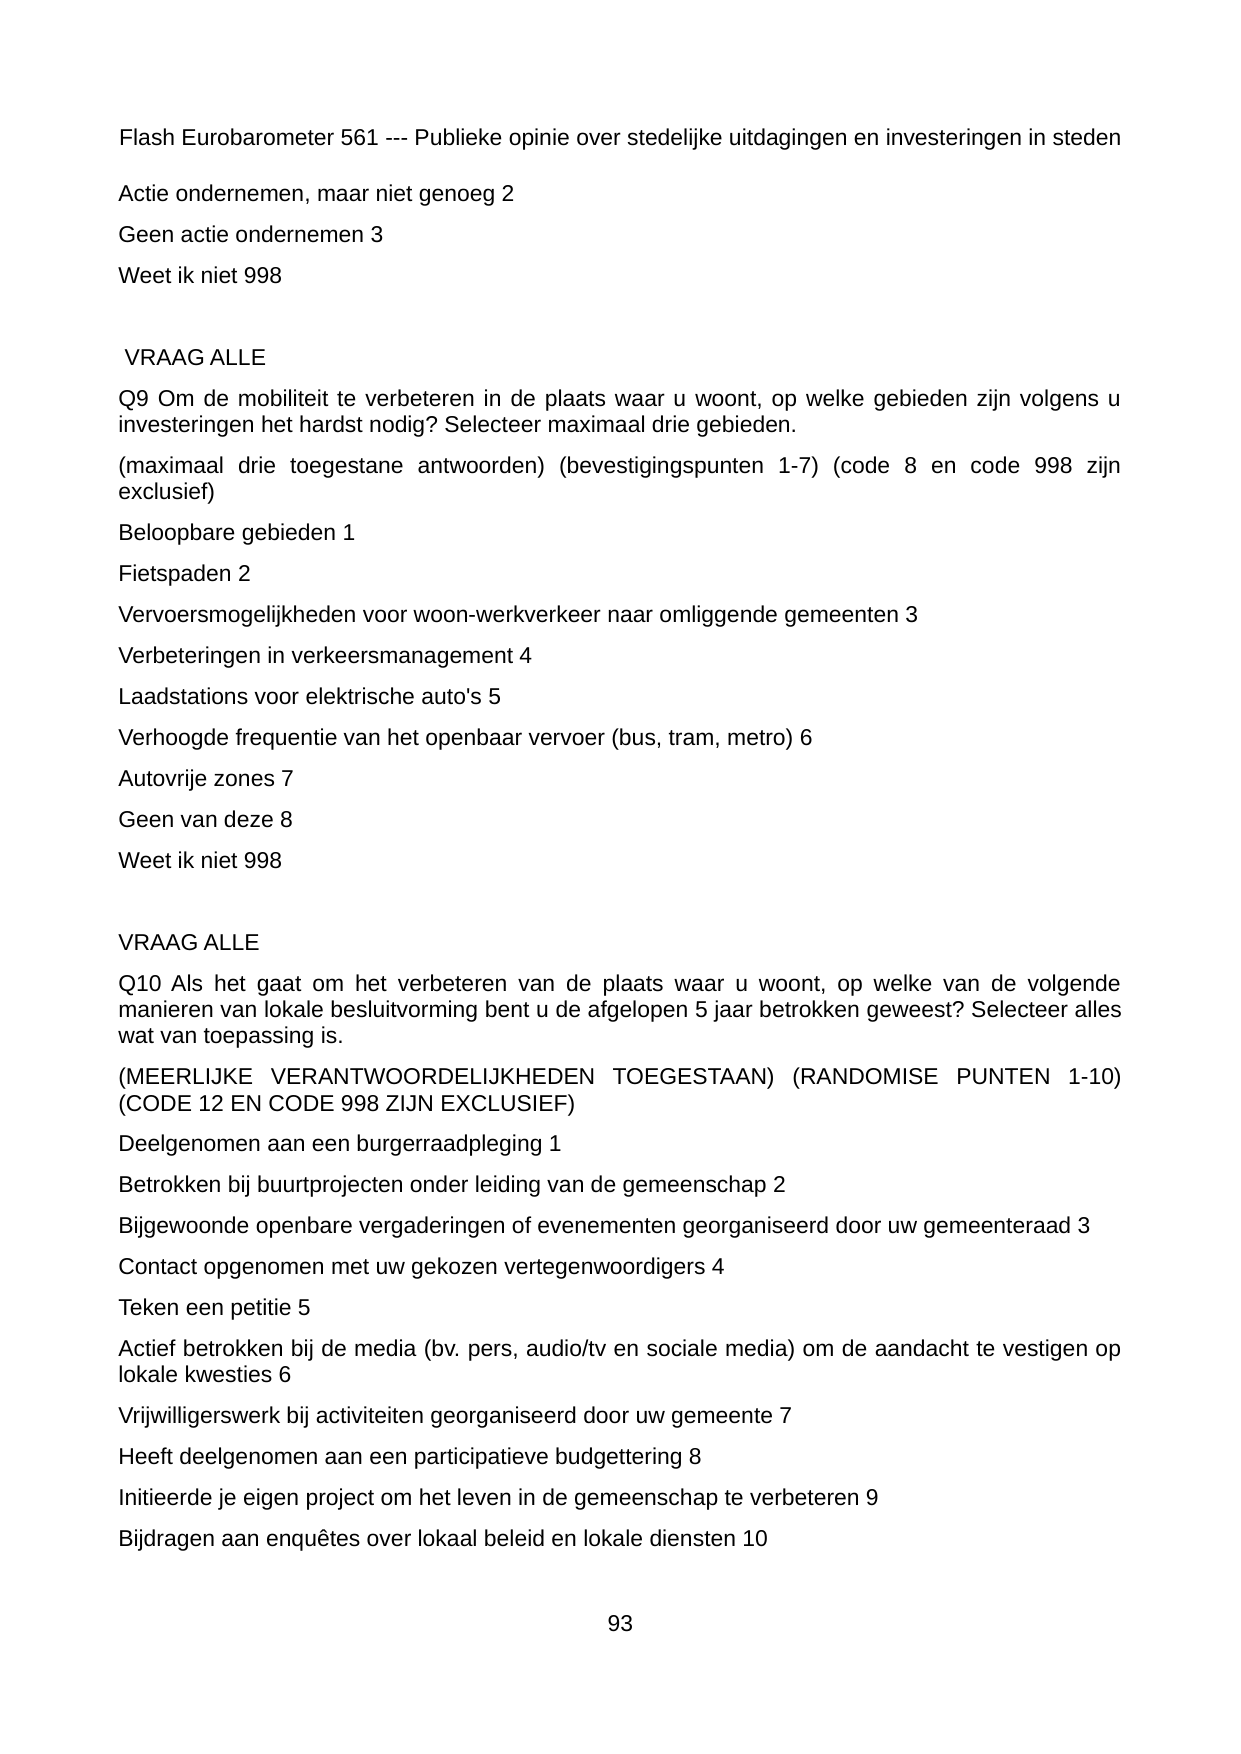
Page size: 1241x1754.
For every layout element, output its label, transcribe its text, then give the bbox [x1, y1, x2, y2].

text VRAAG ALLE [118, 928, 1122, 955]
text Bijdragen aan enquêtes over lokaal beleid en lokale diensten 10 [118, 1525, 1122, 1552]
text Betrokken bij buurtprojecten onder leiding van de gemeenschap 2 [118, 1171, 1122, 1198]
text Deelgenomen aan een burgerraadpleging 1 [118, 1130, 1122, 1157]
text Vervoersmogelijkheden voor woon-werkverkeer naar omliggende gemeenten 3 [118, 601, 1122, 627]
text Weet ik niet 998 [118, 847, 1122, 873]
text (maximaal drie toegestane antwoorden) (bevestigingspunten 1-7) (code 8 en code 998 zijn exclusief) [118, 452, 1122, 504]
text Verbeteringen in verkeersmanagement 4 [118, 642, 1122, 668]
text VRAAG ALLE [118, 344, 1122, 370]
text Weet ik niet 998 [118, 262, 1122, 288]
text Beloopbare gebieden 1 [118, 519, 1122, 546]
text Q9 Om de mobiliteit te verbeteren in de plaats waar u woont, op welke gebieden zijn volgens u investeringen het hardst nodig? Selecteer maximaal drie gebieden. [118, 384, 1122, 437]
text Initieerde je eigen project om het leven in de gemeenschap te verbeteren 9 [118, 1484, 1122, 1511]
text Geen actie ondernemen 3 [118, 221, 1122, 247]
text Actief betrokken bij de media (bv. pers, audio/tv en sociale media) om de aandacht te vestigen op lokale kwesties 6 [118, 1335, 1122, 1388]
text Contact opgenomen met uw gekozen vertegenwoordigers 4 [118, 1253, 1122, 1279]
text Teken een petitie 5 [118, 1294, 1122, 1321]
text (MEERLIJKE VERANTWOORDELIJKHEDEN TOEGESTAAN) (RANDOMISE PUNTEN 1-10) (CODE 12 EN CODE 998 ZIJN EXCLUSIEF) [118, 1063, 1122, 1116]
text Bijgewoonde openbare vergaderingen of evenementen georganiseerd door uw gemeenteraad 3 [118, 1212, 1122, 1239]
text Actie ondernemen, maar niet genoeg 2 [118, 180, 1122, 206]
text Verhoogde frequentie van het openbaar vervoer (bus, tram, metro) 6 [118, 724, 1122, 750]
text Laadstations voor elektrische auto's 5 [118, 683, 1122, 709]
text Heeft deelgenomen aan een participatieve budgettering 8 [118, 1443, 1122, 1470]
text Vrijwilligerswerk bij activiteiten georganiseerd door uw gemeente 7 [118, 1402, 1122, 1429]
text Fietspaden 2 [118, 560, 1122, 586]
text Autovrije zones 7 [118, 765, 1122, 791]
text Geen van deze 8 [118, 806, 1122, 832]
text Q10 Als het gaat om het verbeteren van de plaats waar u woont, op welke van de volgende manieren van lokale besluitvorming bent u de afgelopen 5 jaar betrokken geweest? Selecteer alles wat van toepassing is. [118, 969, 1122, 1048]
